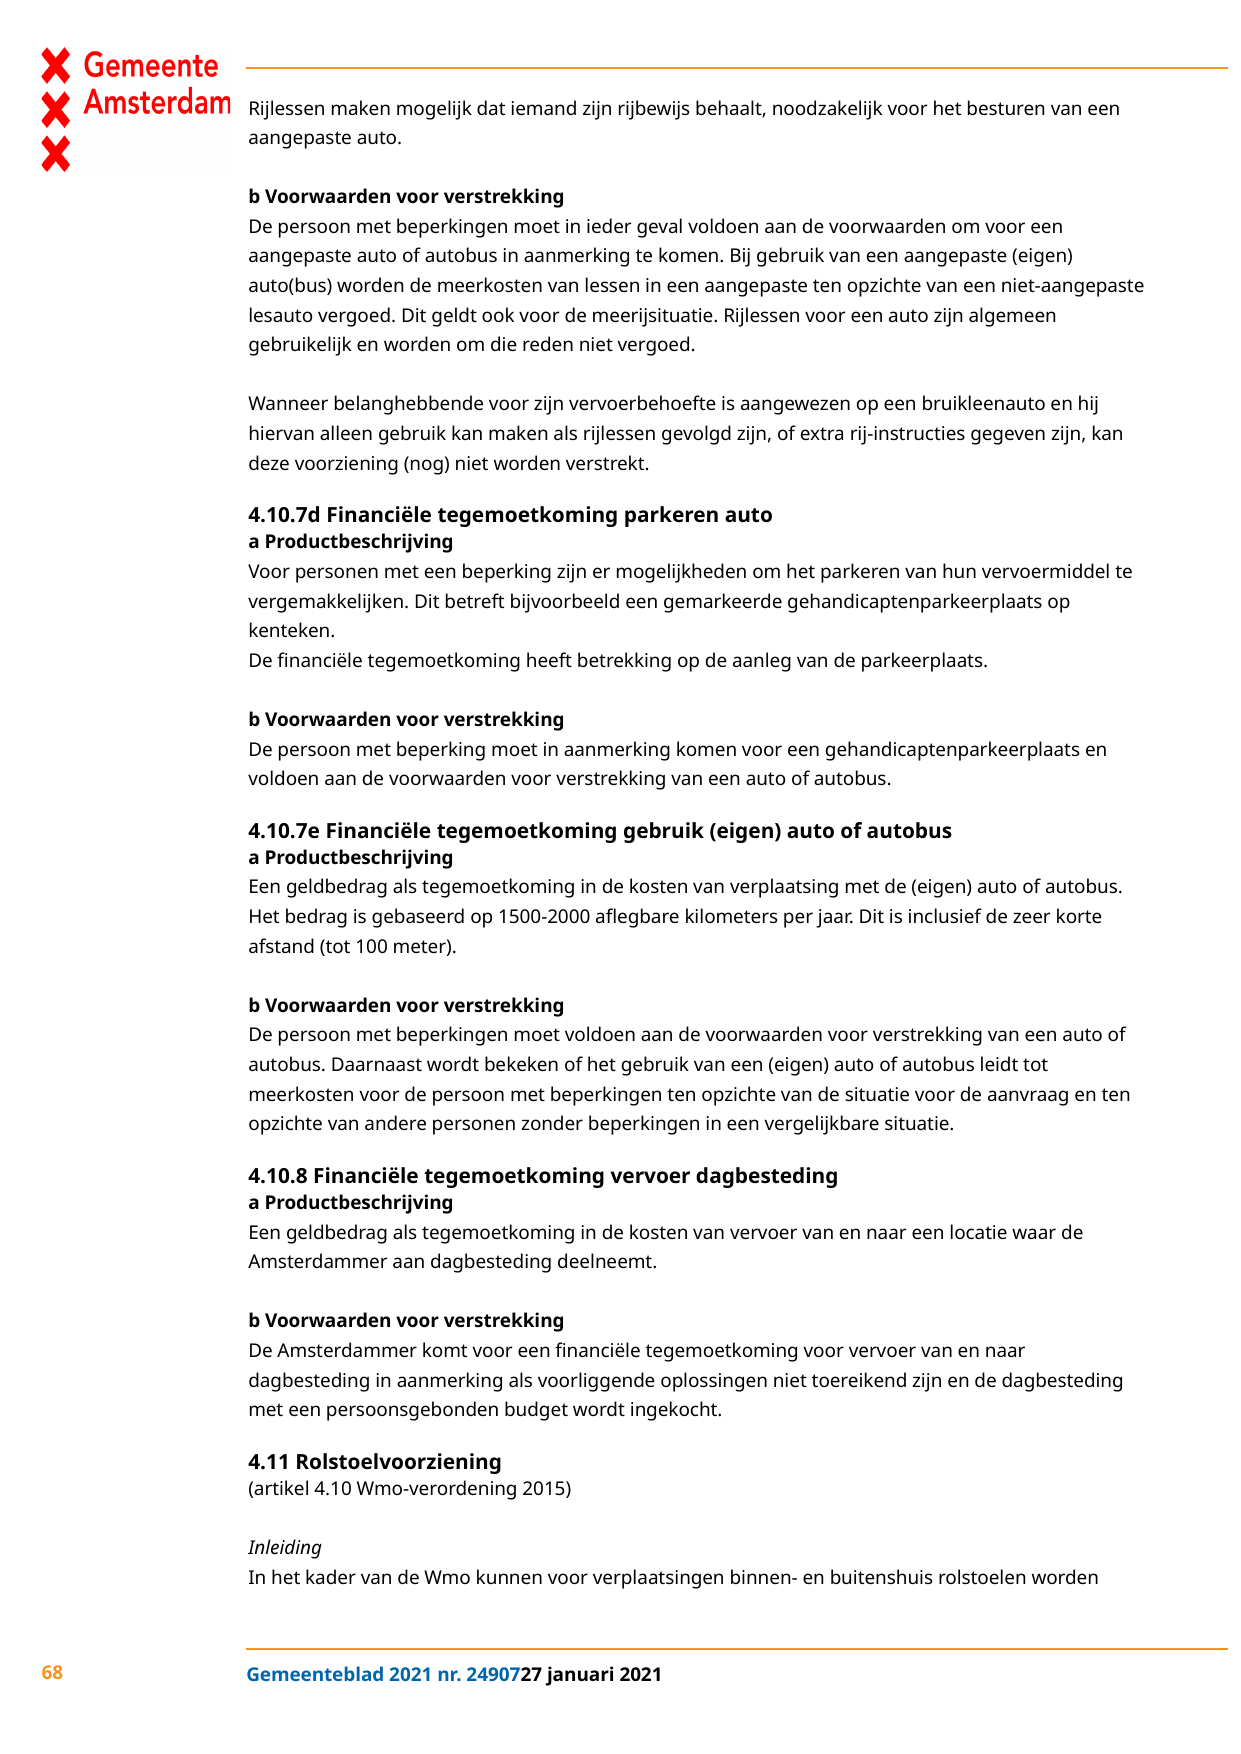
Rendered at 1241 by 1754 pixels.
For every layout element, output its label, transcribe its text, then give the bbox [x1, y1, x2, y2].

text b Voorwaarden voor verstrekking [248, 183, 1152, 209]
text De persoon met beperking moet in aanmerking komen voor een gehandicaptenparkeerplaats en voldoen aan de voorwaarden voor verstrekking van een auto of autobus. [248, 736, 1152, 791]
text (artikel 4.10 Wmo-verordening 2015) [248, 1475, 1152, 1501]
text De persoon met beperkingen moet voldoen aan de voorwaarden voor verstrekking van een auto of autobus. Daarnaast wordt bekeken of het gebruik van een (eigen) auto of autobus leidt tot meerkosten voor de persoon met beperkingen ten opzichte van de situatie voor de aanvraag en ten opzichte van andere personen zonder beperkingen in een vergelijkbare situatie. [248, 1022, 1152, 1136]
text 4.11 Rolstoelvoorziening [248, 1447, 1152, 1475]
text b Voorwaarden voor verstrekking [248, 706, 1152, 732]
text In het kader van de Wmo kunnen voor verplaatsingen binnen- en buitenshuis rolstoelen worden [248, 1564, 1152, 1590]
text 4.10.8 Financiële tegemoetkoming vervoer dagbesteding [248, 1161, 1152, 1189]
picture [41, 47, 231, 172]
text Wanneer belanghebbende voor zijn vervoerbehoefte is aangewezen op een bruikleenauto en hij hiervan alleen gebruik kan maken als rijlessen gevolgd zijn, of extra rij-instructies gegeven zijn, kan deze voorziening (nog) niet worden verstrekt. [248, 391, 1152, 476]
text a Productbeschrijving [248, 529, 1152, 554]
text Voor personen met een beperking zijn er mogelijkheden om het parkeren van hun vervoermiddel te vergemakkelijken. Dit betreft bijvoorbeeld een gemarkeerde gehandicaptenparkeerplaats op kenteken. [248, 558, 1152, 643]
text Een geldbedrag als tegemoetkoming in de kosten van vervoer van en naar een locatie waar de Amsterdammer aan dagbesteding deelneemt. [248, 1219, 1152, 1274]
text Inleiding [248, 1534, 1152, 1560]
text b Voorwaarden voor verstrekking [248, 1308, 1152, 1333]
text De persoon met beperkingen moet in ieder geval voldoen aan de voorwaarden om voor een aangepaste auto of autobus in aanmerking te komen. Bij gebruik van een aangepaste (eigen) auto(bus) worden de meerkosten van lessen in een aangepaste ten opzichte van een niet-aangepaste lesauto vergoed. Dit geldt ook voor de meerijsituatie. Rijlessen voor een auto zijn algemeen gebruikelijk en worden om die reden niet vergoed. [248, 213, 1152, 357]
text a Productbeschrijving [248, 844, 1152, 870]
text De Amsterdammer komt voor een financiële tegemoetkoming voor vervoer van en naar dagbesteding in aanmerking als voorliggende oplossingen niet toereikend zijn en de dagbesteding met een persoonsgebonden budget wordt ingekocht. [248, 1337, 1152, 1422]
text Een geldbedrag als tegemoetkoming in de kosten van verplaatsing met de (eigen) auto of autobus. Het bedrag is gebaseerd op 1500-2000 aflegbare kilometers per jaar. Dit is inclusief de zeer korte afstand (tot 100 meter). [248, 874, 1152, 959]
text 4.10.7e Financiële tegemoetkoming gebruik (eigen) auto of autobus [248, 816, 1152, 844]
text 4.10.7d Financiële tegemoetkoming parkeren auto [248, 500, 1152, 529]
text a Productbeschrijving [248, 1189, 1152, 1215]
text De financiële tegemoetkoming heeft betrekking op de aanleg van de parkeerplaats. [248, 647, 1152, 673]
text b Voorwaarden voor verstrekking [248, 992, 1152, 1018]
text Rijlessen maken mogelijk dat iemand zijn rijbewijs behaalt, noodzakelijk voor het besturen van een aangepaste auto. [248, 95, 1152, 150]
